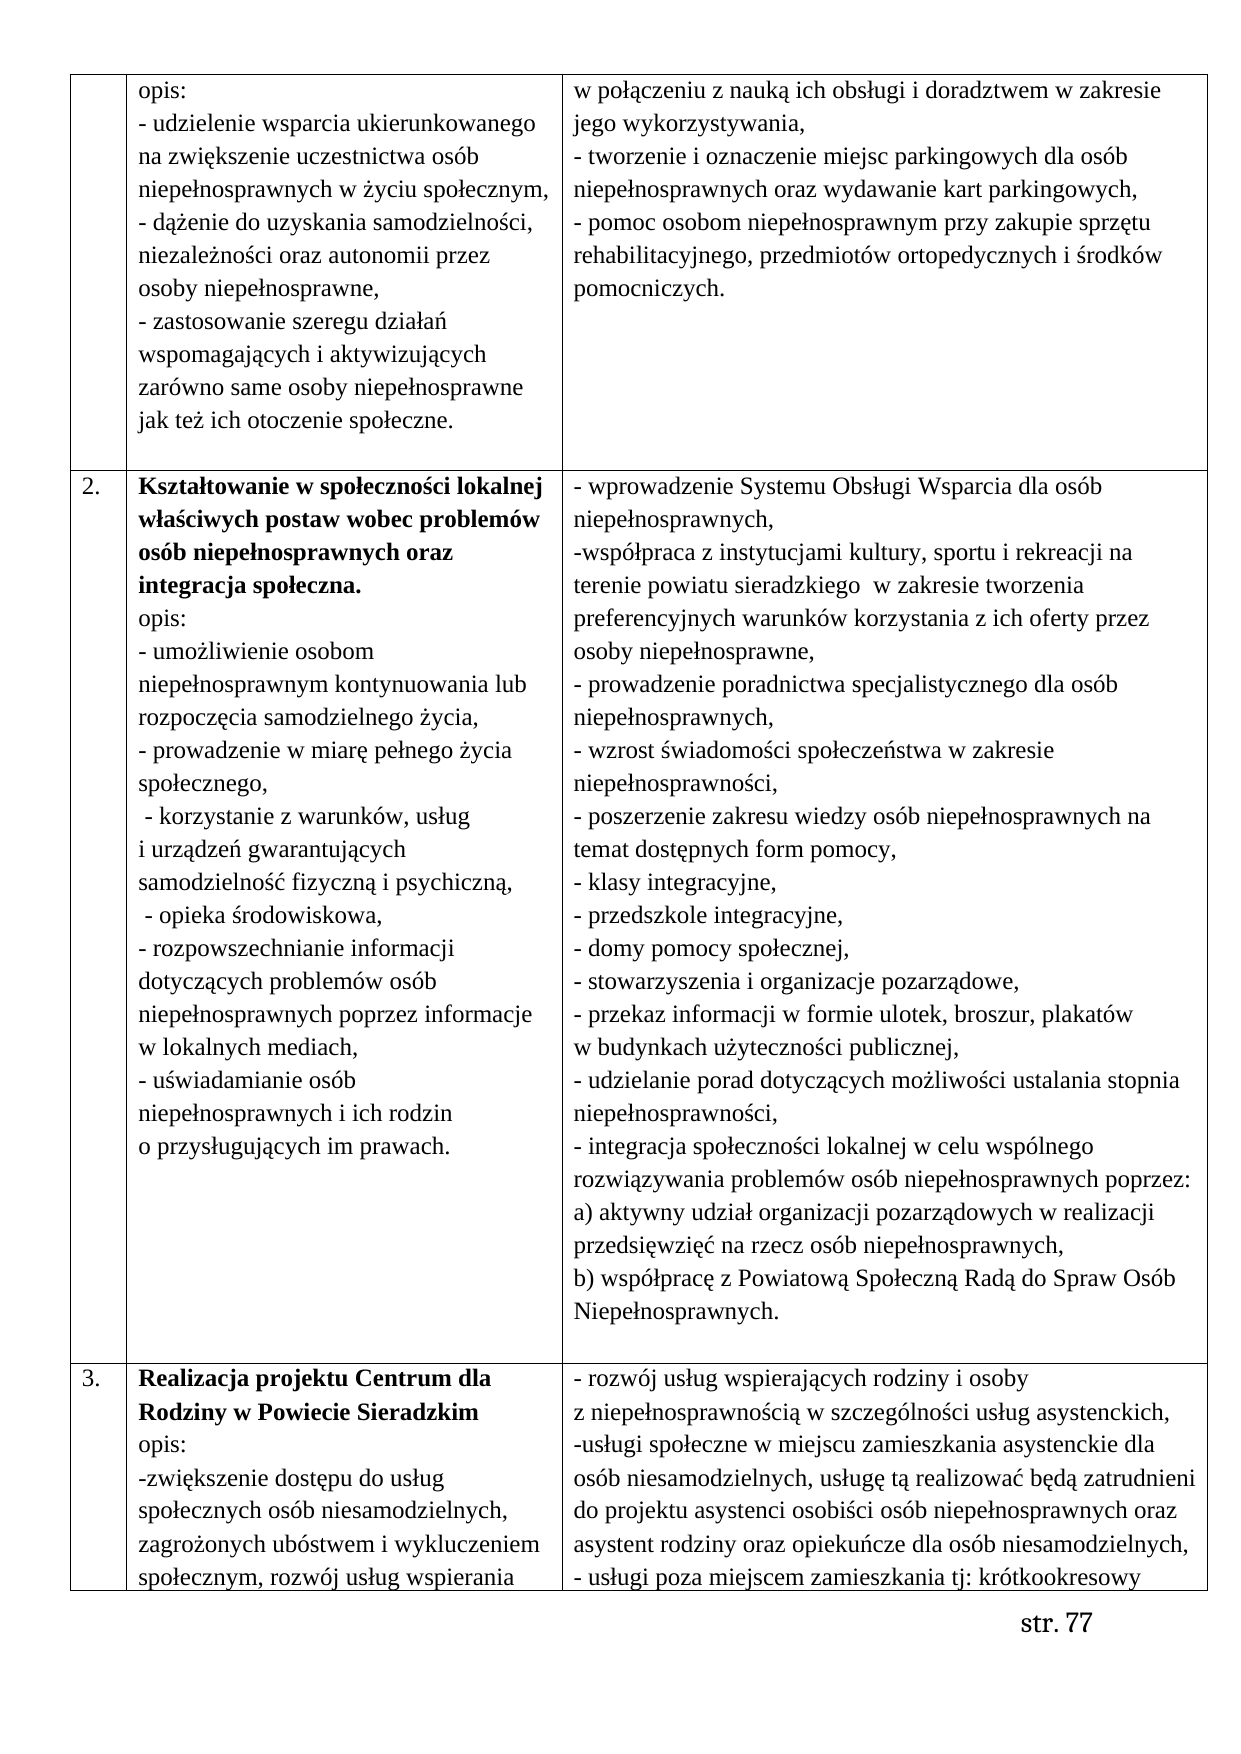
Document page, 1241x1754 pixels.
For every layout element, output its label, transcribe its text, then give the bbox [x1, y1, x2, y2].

table_cell 2. [71, 471, 126, 1362]
table_cell 3. [71, 1364, 126, 1590]
table_cell Kształtowanie w społeczności lokalnej właściwych postaw wobec problemów osób niepełnosprawnych oraz integracja społeczna. opis: - umożliwienie osobom niepełnosprawnym kontynuowania lub rozpoczęcia samodzielnego życia, - prowadzenie w miarę pełnego życia społecznego, - korzystanie z warunków, usług i urządzeń gwarantujących samodzielność fizyczną i psychiczną, - opieka środowiskowa, - rozpowszechnianie informacji dotyczących problemów osób niepełnosprawnych poprzez informacje w lokalnych mediach, - uświadamianie osób niepełnosprawnych i ich rodzin o przysługujących im prawach. [127, 471, 562, 1362]
table_cell opis: - udzielenie wsparcia ukierunkowanego na zwiększenie uczestnictwa osób niepełnosprawnych w życiu społecznym, - dążenie do uzyskania samodzielności, niezależności oraz autonomii przez osoby niepełnosprawne, - zastosowanie szeregu działań wspomagających i aktywizujących zarówno same osoby niepełnosprawne jak też ich otoczenie społeczne. [127, 75, 562, 470]
table_cell - wprowadzenie Systemu Obsługi Wsparcia dla osób niepełnosprawnych, -współpraca z instytucjami kultury, sportu i rekreacji na terenie powiatu sieradzkiego w zakresie tworzenia preferencyjnych warunków korzystania z ich oferty przez osoby niepełnosprawne, - prowadzenie poradnictwa specjalistycznego dla osób niepełnosprawnych, - wzrost świadomości społeczeństwa w zakresie niepełnosprawności, - poszerzenie zakresu wiedzy osób niepełnosprawnych na temat dostępnych form pomocy, - klasy integracyjne, - przedszkole integracyjne, - domy pomocy społecznej, - stowarzyszenia i organizacje pozarządowe, - przekaz informacji w formie ulotek, broszur, plakatów w budynkach użyteczności publicznej, - udzielanie porad dotyczących możliwości ustalania stopnia niepełnosprawności, - integracja społeczności lokalnej w celu wspólnego rozwiązywania problemów osób niepełnosprawnych poprzez: a) aktywny udział organizacji pozarządowych w realizacji przedsięwzięć na rzecz osób niepełnosprawnych, b) współpracę z Powiatową Społeczną Radą do Spraw Osób Niepełnosprawnych. [563, 471, 1207, 1362]
table_cell w połączeniu z nauką ich obsługi i doradztwem w zakresie jego wykorzystywania, - tworzenie i oznaczenie miejsc parkingowych dla osób niepełnosprawnych oraz wydawanie kart parkingowych, - pomoc osobom niepełnosprawnym przy zakupie sprzętu rehabilitacyjnego, przedmiotów ortopedycznych i środków pomocniczych. [563, 75, 1207, 470]
table_cell - rozwój usług wspierających rodziny i osoby z niepełnosprawnością w szczególności usług asystenckich, -usługi społeczne w miejscu zamieszkania asystenckie dla osób niesamodzielnych, usługę tą realizować będą zatrudnieni do projektu asystenci osobiści osób niepełnosprawnych oraz asystent rodziny oraz opiekuńcze dla osób niesamodzielnych, - usługi poza miejscem zamieszkania tj: krótkookresowy [563, 1364, 1207, 1590]
table_cell Realizacja projektu Centrum dla Rodziny w Powiecie Sieradzkim opis: -zwiększenie dostępu do usług społecznych osób niesamodzielnych, zagrożonych ubóstwem i wykluczeniem społecznym, rozwój usług wspierania [127, 1364, 562, 1590]
table_cell [71, 75, 126, 470]
